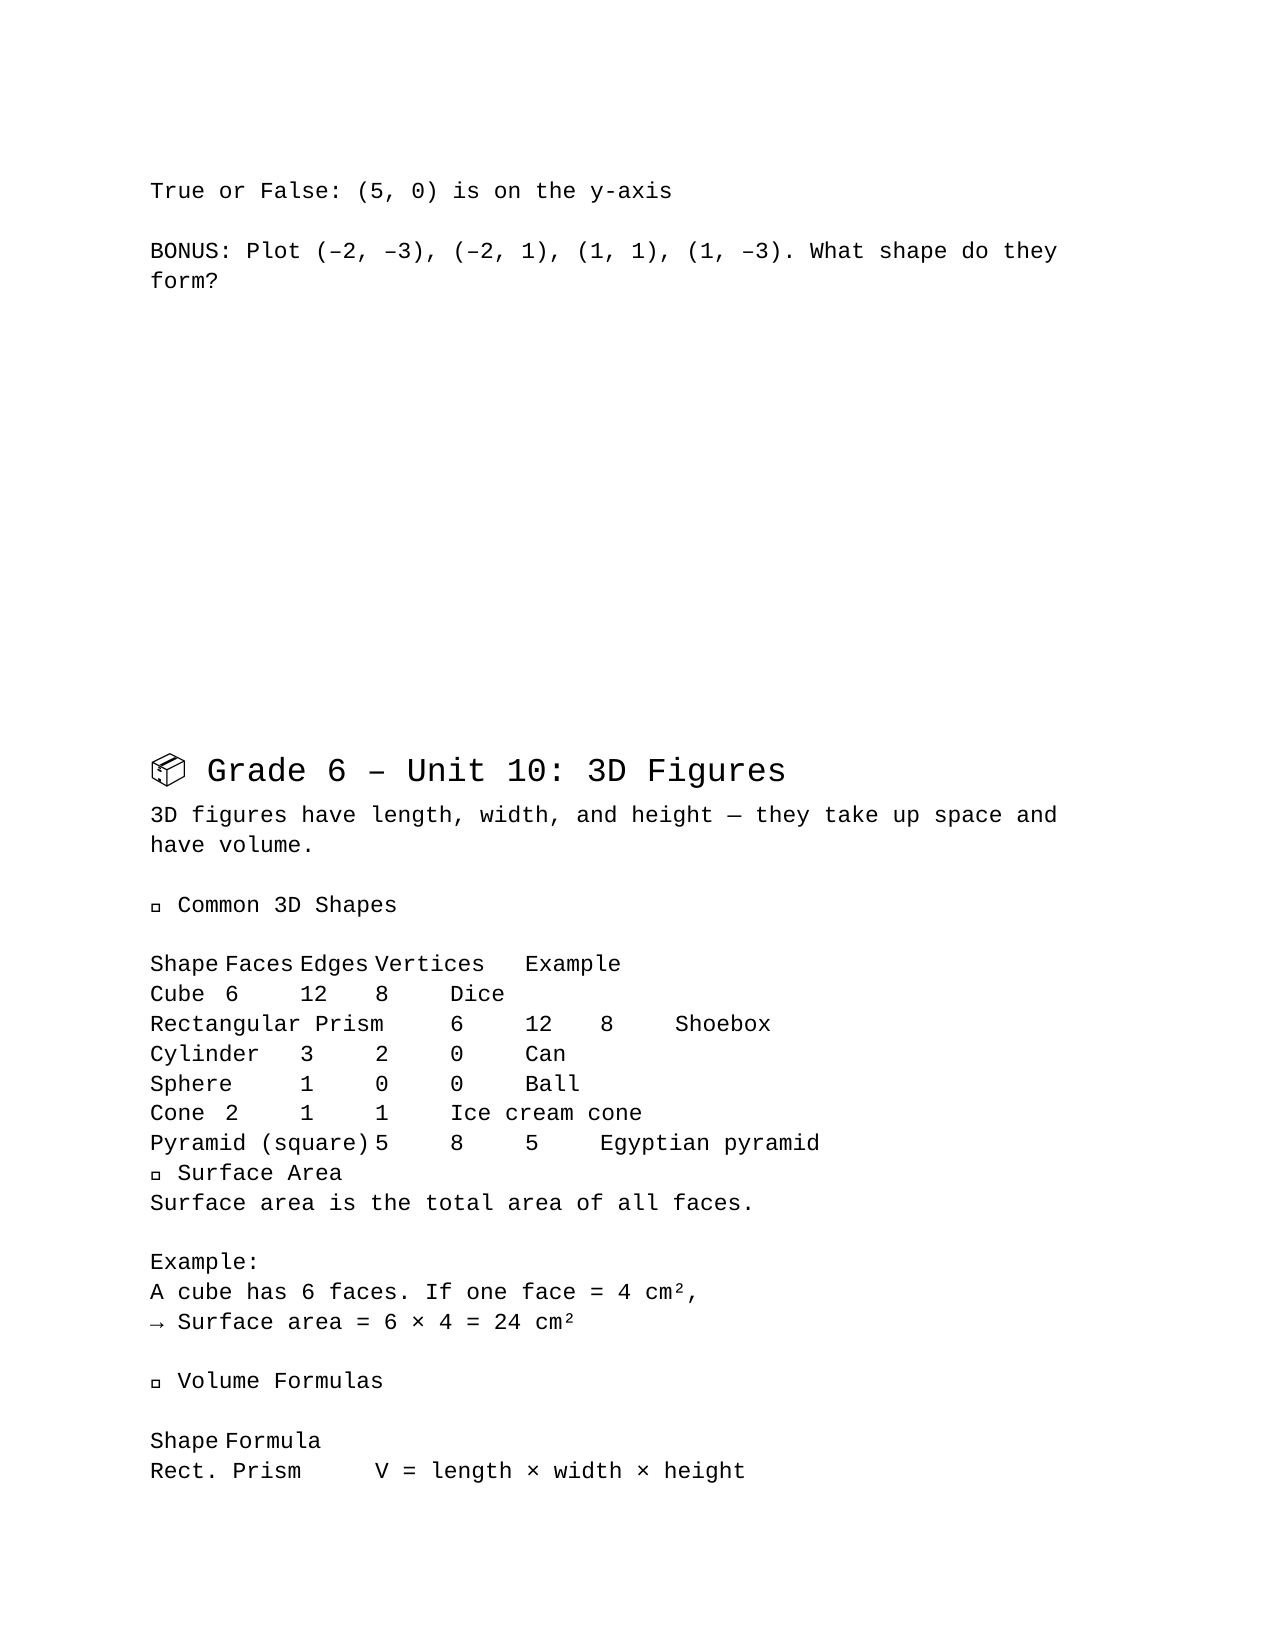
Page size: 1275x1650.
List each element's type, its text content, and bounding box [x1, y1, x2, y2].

text 🔲 Common 3D Shapes [150, 893, 1125, 919]
text BONUS: Plot (–2, –3), (–2, 1), (1, 1), (1, –3). What shape do they form? [150, 239, 1125, 295]
text 📐 Surface Area [150, 1161, 1125, 1187]
text 📏 Volume Formulas [150, 1370, 1125, 1396]
text Cone 2 1 1 Ice cream cone [150, 1102, 1125, 1128]
text Sphere 1 0 0 Ball [150, 1072, 1125, 1098]
subtitle 📦 Grade 6 – Unit 10: 3D Figures [150, 753, 1125, 791]
text Cylinder 3 2 0 Can [150, 1042, 1125, 1068]
text A cube has 6 faces. If one face = 4 cm², [150, 1281, 1125, 1306]
text Cube 6 12 8 Dice [150, 983, 1125, 1008]
text Example: [150, 1251, 1125, 1277]
text Shape Faces Edges Vertices Example [150, 953, 1125, 979]
text Pyramid (square) 5 8 5 Egyptian pyramid [150, 1132, 1125, 1157]
text True or False: (5, 0) is on the y-axis [150, 180, 1125, 206]
text Rectangular Prism 6 12 8 Shoebox [150, 1012, 1125, 1038]
text Rect. Prism V = length × width × height [150, 1459, 1125, 1485]
text Shape Formula [150, 1429, 1125, 1455]
text → Surface area = 6 × 4 = 24 cm² [150, 1310, 1125, 1336]
text Surface area is the total area of all faces. [150, 1191, 1125, 1217]
text 3D figures have length, width, and height — they take up space and have volume. [150, 804, 1125, 859]
